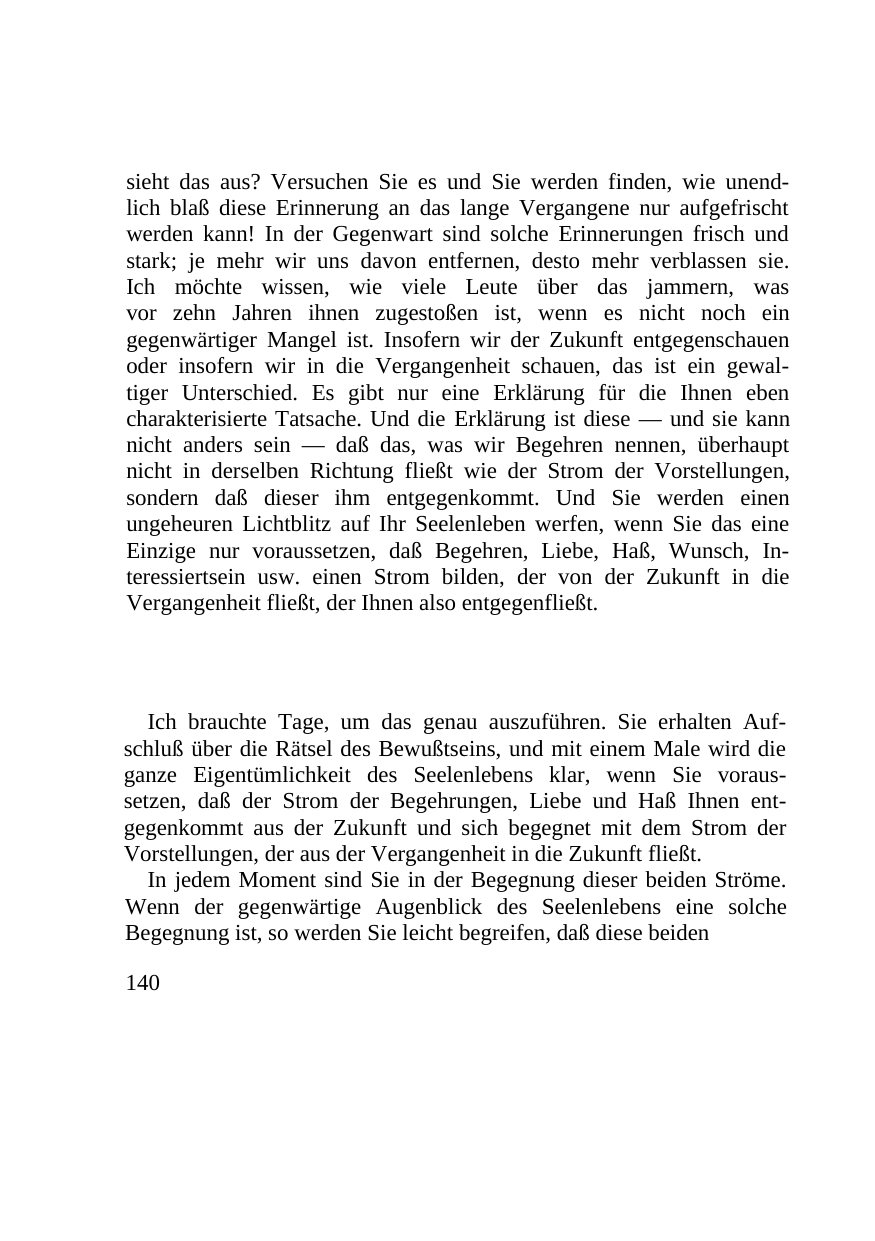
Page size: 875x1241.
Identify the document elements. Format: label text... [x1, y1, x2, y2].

text sieht das aus? Versuchen Sie es und Sie werden finden, wie unend- lich blaß diese Erinnerung an das lange Vergangene nur aufgefrischt werden kann! In der Gegenwart sind solche Erinnerungen frisch und stark; je mehr wir uns davon entfernen, desto mehr verblassen sie. Ich möchte wissen, wie viele Leute über das jammern, was vor zehn Jahren ihnen zugestoßen ist, wenn es nicht noch ein gegenwärtiger Mangel ist. Insofern wir der Zukunft entgegenschauen oder insofern wir in die Vergangenheit schauen, das ist ein gewal- tiger Unterschied. Es gibt nur eine Erklärung für die Ihnen eben charakterisierte Tatsache. Und die Erklärung ist diese — und sie kann nicht anders sein — daß das, was wir Begehren nennen, überhaupt nicht in derselben Richtung fließt wie der Strom der Vorstellungen, sondern daß dieser ihm entgegenkommt. Und Sie werden einen ungeheuren Lichtblitz auf Ihr Seelenleben werfen, wenn Sie das eine Einzige nur voraussetzen, daß Begehren, Liebe, Haß, Wunsch, In- teressiertsein usw. einen Strom bilden, der von der Zukunft in die Vergangenheit fließt, der Ihnen also entgegenfließt. [126, 168, 791, 616]
text 140 [125, 968, 791, 995]
text Ich brauchte Tage, um das genau auszuführen. Sie erhalten Auf- schluß über die Rätsel des Bewußtseins, und mit einem Male wird die ganze Eigentümlichkeit des Seelenlebens klar, wenn Sie voraus- setzen, daß der Strom der Begehrungen, Liebe und Haß Ihnen ent- gegenkommt aus der Zukunft und sich begegnet mit dem Strom der Vorstellungen, der aus der Vergangenheit in die Zukunft fließt. [123, 708, 787, 867]
text In jedem Moment sind Sie in der Begegnung dieser beiden Ströme. Wenn der gegenwärtige Augenblick des Seelenlebens eine solche Begegnung ist, so werden Sie leicht begreifen, daß diese beiden [125, 867, 787, 946]
